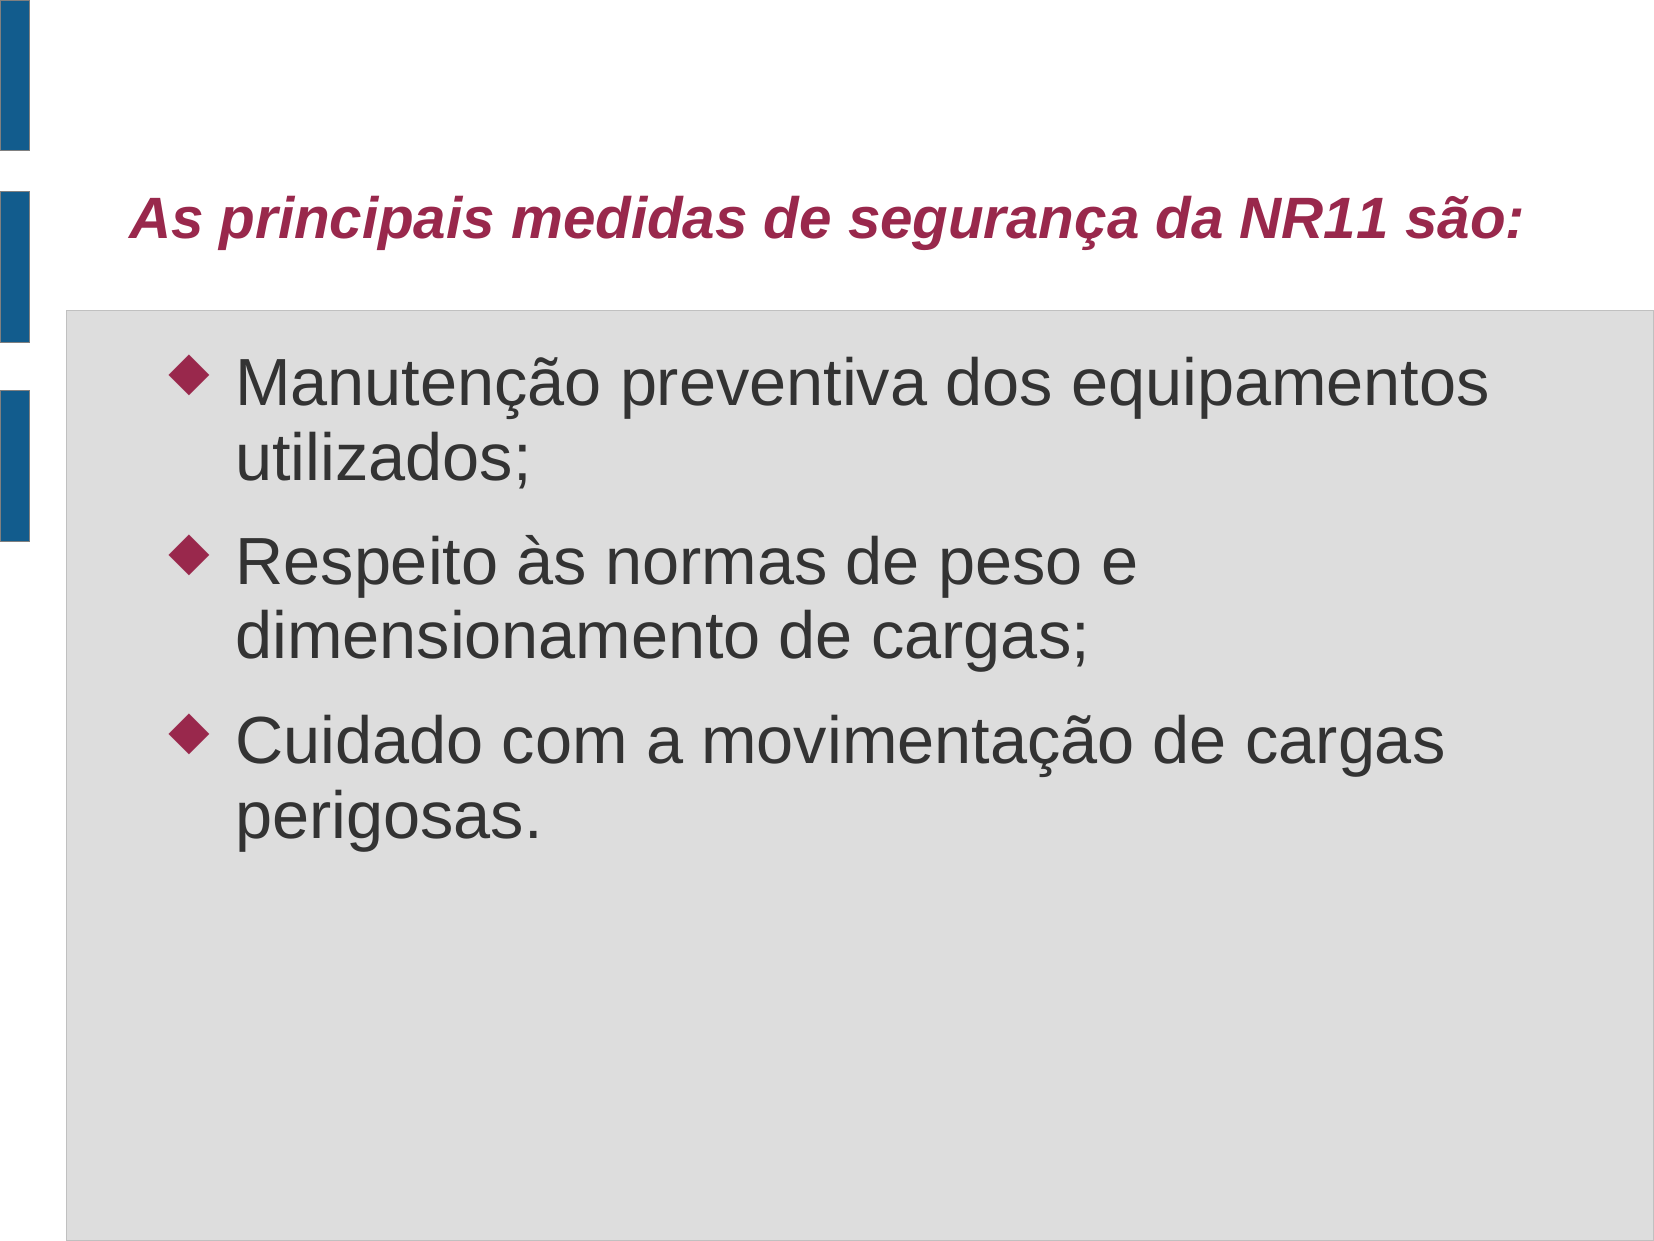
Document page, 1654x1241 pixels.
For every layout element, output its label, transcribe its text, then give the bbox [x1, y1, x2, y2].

list Manutenção preventiva dos equipamentos utilizados; Respeito às normas de peso e dimensionamento de cargas; Cuidado com a movimentação de cargas perigosas. [152, 344, 1534, 1127]
title As principais medidas de segurança da NR11 são: [121, 114, 1534, 322]
